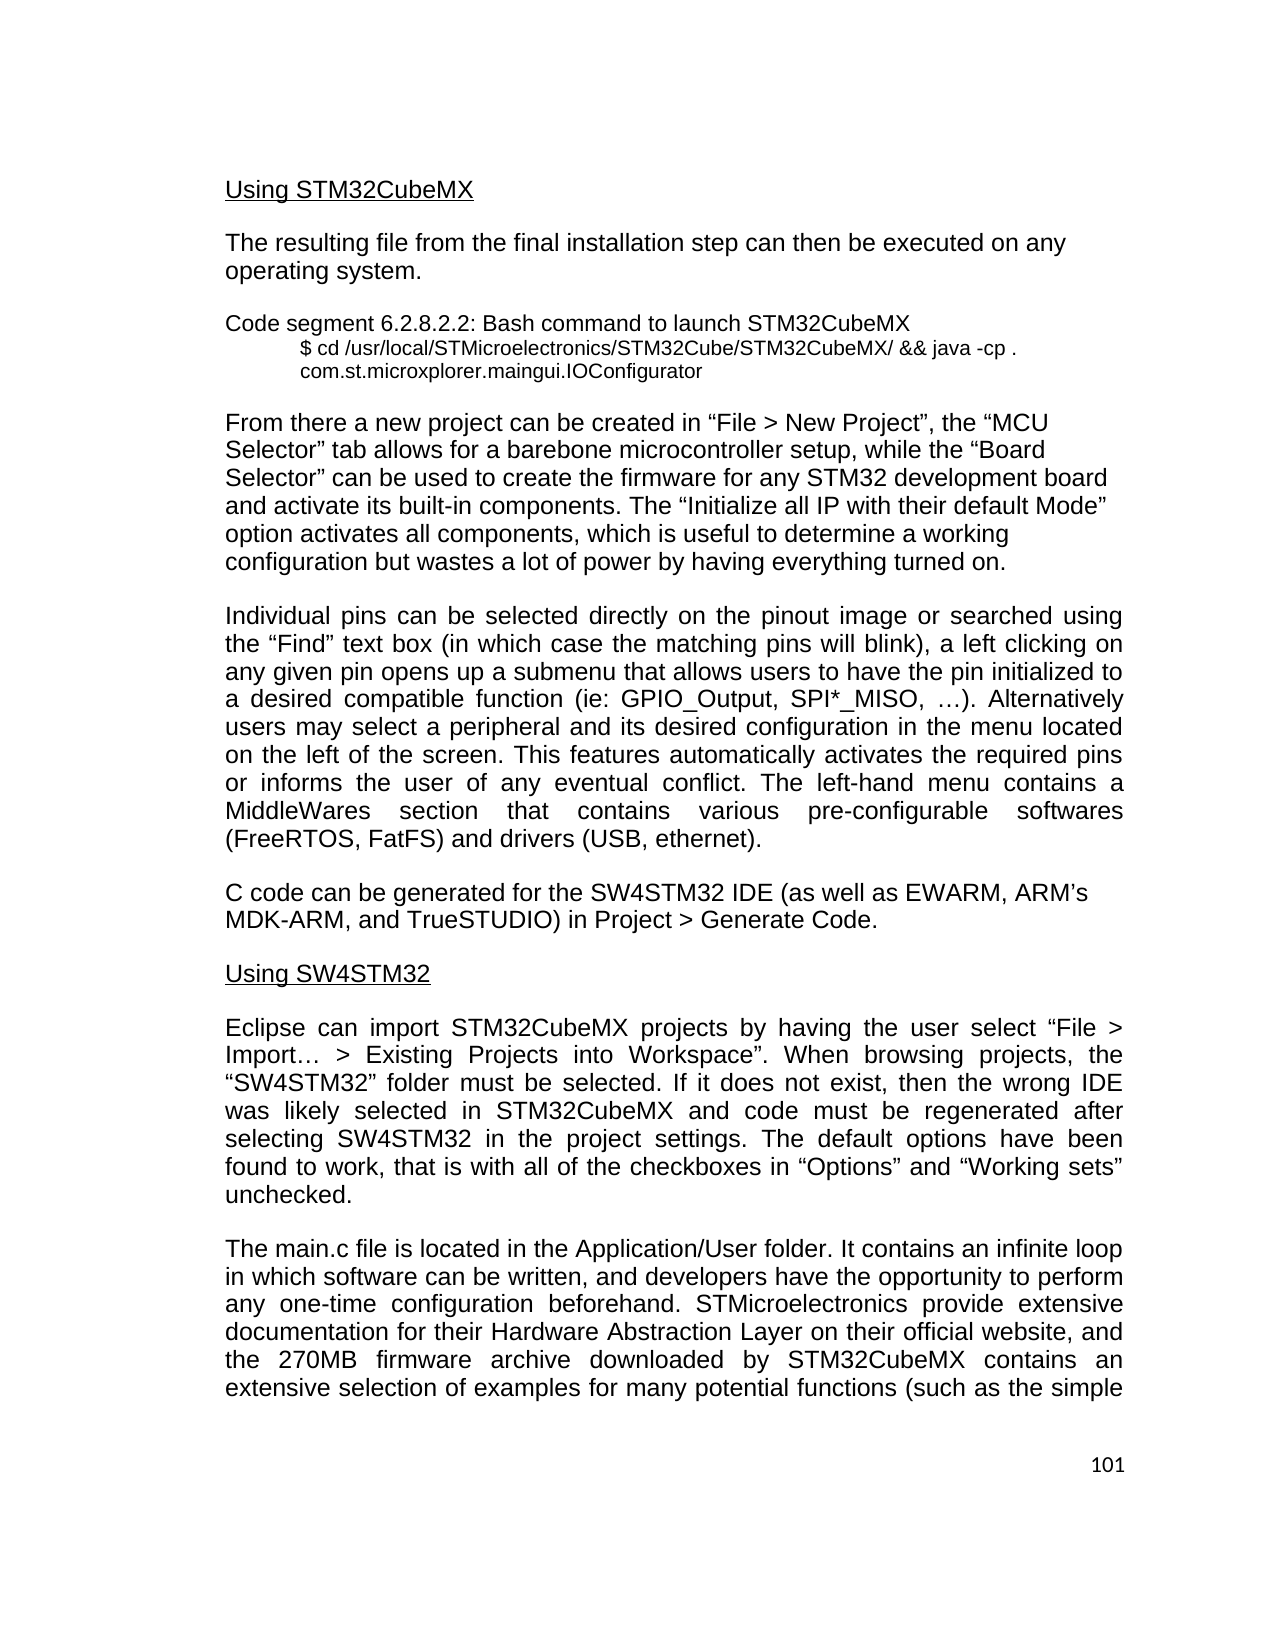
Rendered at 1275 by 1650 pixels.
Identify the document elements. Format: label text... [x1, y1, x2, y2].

text Code segment 6.2.8.2.2: Bash command to launch STM32CubeMX [225, 311, 1125, 336]
text $ cd /usr/local/STMicroelectronics/STM32Cube/STM32CubeMX/ && java -cp . com.st.microxplorer.maingui.IOConfigurator [300, 336, 1125, 383]
text Using STM32CubeMX [225, 176, 1125, 203]
text From there a new project can be created in “File > New Project”, the “MCU Selector” tab allows for a barebone microcontroller setup, while the “Board Selector” can be used to create the firmware for any STM32 development board and activate its built-in components. The “Initialize all IP with their default Mode” option activates all components, which is useful to determine a working configuration but wastes a lot of power by having everything turned on. [225, 408, 1125, 576]
text Eclipse can import STM32CubeMX projects by having the user select “File > Import… > Existing Projects into Workspace”. When browsing projects, the “SW4STM32” folder must be selected. If it does not exist, then the wrong IDE was likely selected in STM32CubeMX and code must be regenerated after selecting SW4STM32 in the project settings. The default options have been found to work, that is with all of the checkboxes in “Options” and “Working sets” unchecked. [225, 1013, 1125, 1209]
text Using SW4STM32 [225, 960, 1125, 988]
text The resulting file from the final installation step can then be executed on any operating system. [225, 229, 1125, 285]
text Individual pins can be selected directly on the pinout image or searched using the “Find” text box (in which case the matching pins will blink), a left clicking on any given pin opens up a submenu that allows users to have the pin initialized to a desired compatible function (ie: GPIO_Output, SPI*_MISO, …). Alternatively users may select a peripheral and its desired configuration in the menu located on the left of the screen. This features automatically activates the required pins or informs the user of any eventual conflict. The left-hand menu contains a MiddleWares section that contains various pre-configurable softwares (FreeRTOS, FatFS) and drivers (USB, ethernet). [225, 601, 1125, 853]
text C code can be generated for the SW4STM32 IDE (as well as EWARM, ARM’s MDK-ARM, and TrueSTUDIO) in Project > Generate Code. [225, 878, 1125, 934]
text The main.c file is located in the Application/User folder. It contains an infinite loop in which software can be written, and developers have the opportunity to perform any one-time configuration beforehand. STMicroelectronics provide extensive documentation for their Hardware Abstraction Layer on their official website, and the 270MB firmware archive downloaded by STM32CubeMX contains an extensive selection of examples for many potential functions (such as the simple [225, 1234, 1125, 1402]
